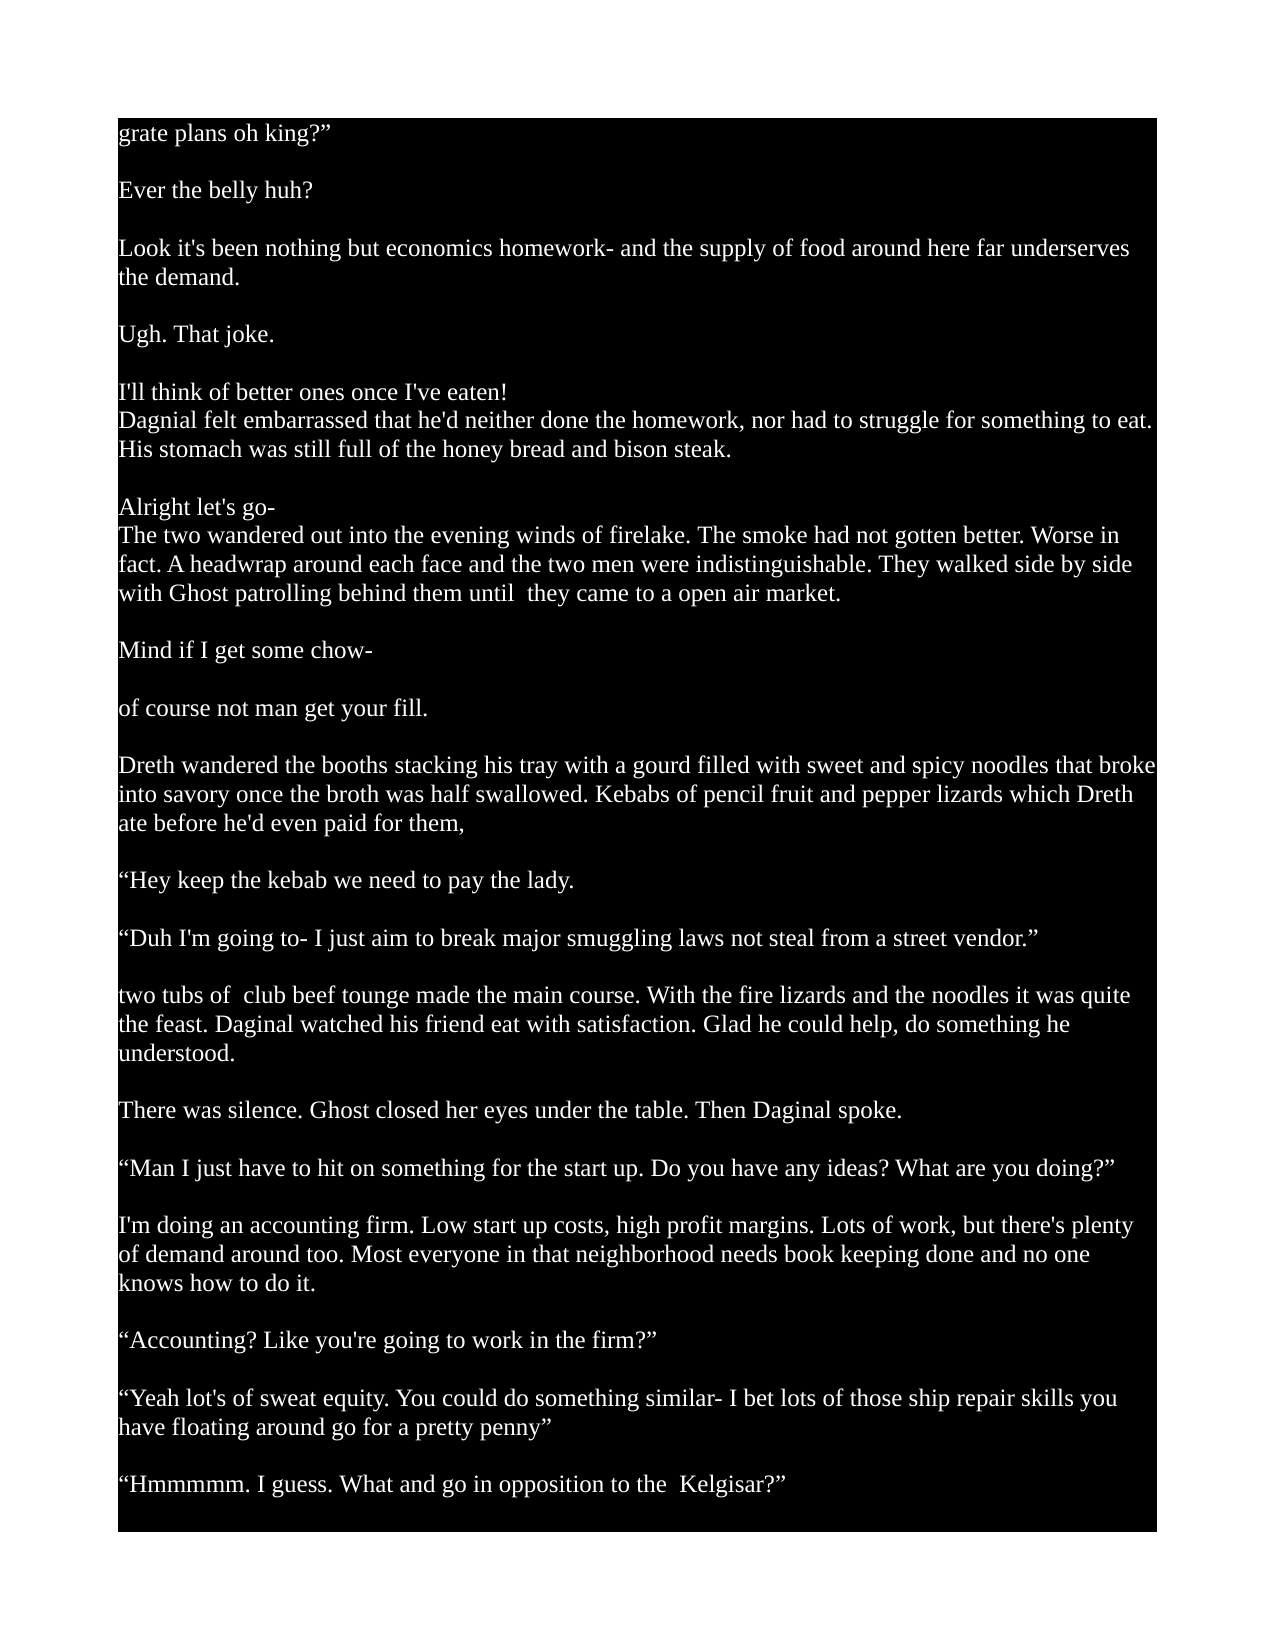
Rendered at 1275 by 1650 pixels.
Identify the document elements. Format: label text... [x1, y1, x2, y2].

text There was silence. Ghost closed her eyes under the table. Then Daginal spoke. “Man I just have to hit on something for the start up. Do you have any ideas? What are you doing?” [118, 1067, 1157, 1182]
text I'm doing an accounting firm. Low start up costs, high profit margins. Lots of work, but there's plenty of demand around too. Most everyone in that neighborhood needs book keeping done and no one knows how to do it. “Accounting? Like you're going to work in the firm?” “Yeah lot's of sweat equity. You could do something similar- I bet lots of those ship repair skills you have floating around go for a pretty penny” “Hmmmmm. I guess. What and go in opposition to the Kelgisar?” [118, 1211, 1157, 1527]
text Dreth wandered the booths stacking his tray with a gourd filled with sweet and spicy noodles that broke into savory once the broth was half swallowed. Kebabs of pencil fruit and pepper lizards which Dreth ate before he'd even paid for them, “Hey keep the kebab we need to pay the lady. “Duh I'm going to- I just aim to break major smuggling laws not steal from a street vendor.” [118, 722, 1157, 952]
text two tubs of club beef tounge made the main course. With the fire lizards and the noodles it was quite the feast. Daginal watched his friend eat with satisfaction. Glad he could help, do something he understood. [118, 981, 1157, 1067]
text of course not man get your fill. [118, 693, 1157, 722]
text grate plans oh king?” Ever the belly huh? Look it's been nothing but economics homework- and the supply of food around here far underserves the demand. Ugh. That joke. I'll think of better ones once I've eaten! Dagnial felt embarrassed that he'd neither done the homework, nor had to struggle for something to eat. His stomach was still full of the honey bread and bison steak. Alright let's go- [118, 118, 1157, 521]
text The two wandered out into the evening winds of firelake. The smoke had not gotten better. Worse in fact. A headwrap around each face and the two men were indistinguishable. They walked side by side with Ghost patrolling behind them until they came to a open air market. Mind if I get some chow- [118, 521, 1157, 664]
